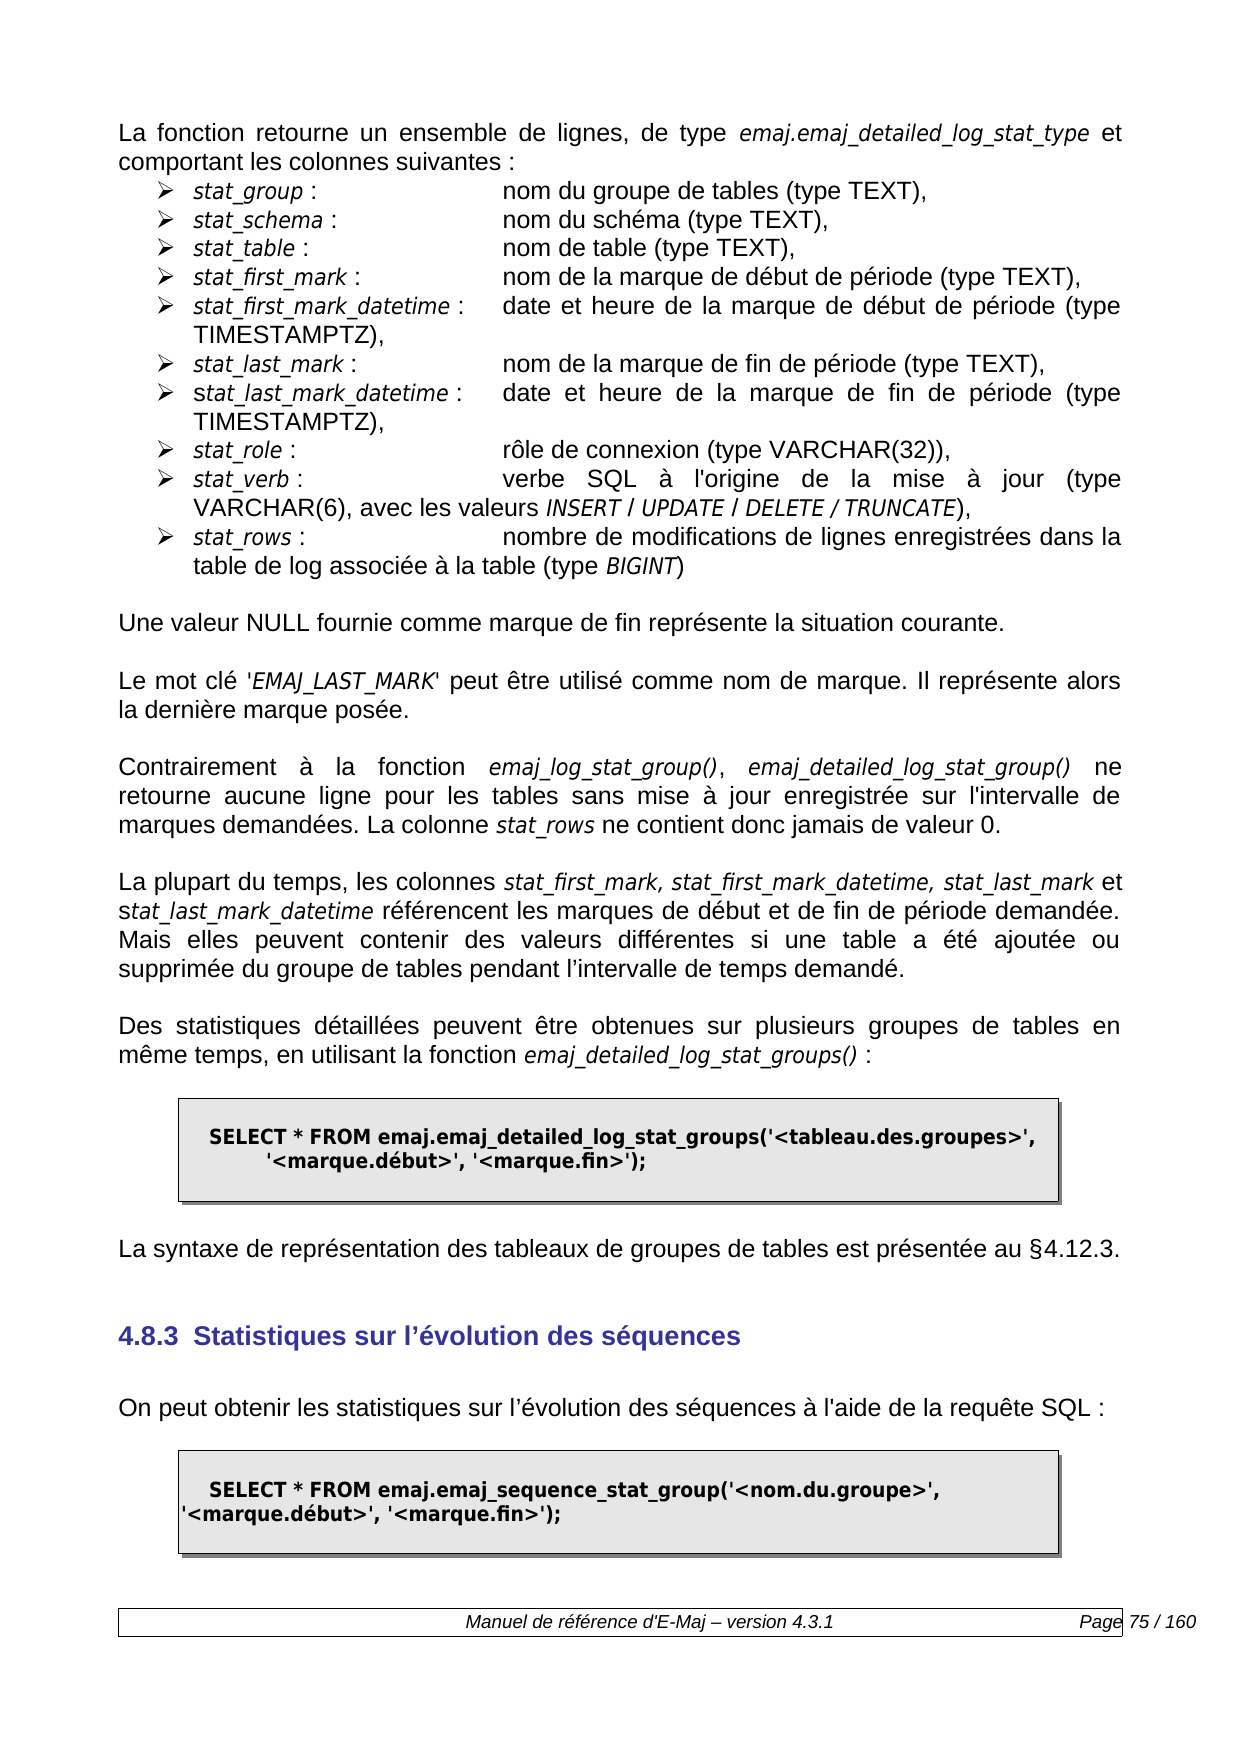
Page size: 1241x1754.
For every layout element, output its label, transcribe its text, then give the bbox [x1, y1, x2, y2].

text Le mot clé 'EMAJ_LAST_MARK' peut être utilisé comme nom de marque. Il représente alors la dernière marque posée. [118, 666, 1122, 723]
list stat_first_mark_datetime : date et heure de la marque de début de période (type TIMESTAMPTZ), [156, 291, 1122, 349]
list stat_table : nom de table (type TEXT), [156, 233, 1122, 262]
text On peut obtenir les statistiques sur l’évolution des séquences à l'aide de la requête SQL : [118, 1393, 1122, 1422]
list stat_role : rôle de connexion (type VARCHAR(32)), [156, 435, 1122, 464]
text La plupart du temps, les colonnes stat_first_mark, stat_first_mark_datetime, stat_last_mark et stat_last_mark_datetime référencent les marques de début et de fin de période demandée. Mais elles peuvent contenir des valeurs différentes si une table a été ajoutée ou supprimée du groupe de tables pendant l’intervalle de temps demandé. [118, 867, 1122, 982]
text La syntaxe de représentation des tableaux de groupes de tables est présentée au §4.12.3. [118, 1234, 1122, 1263]
text Contrairement à la fonction emaj_log_stat_group(), emaj_detailed_log_stat_group() ne retourne aucune ligne pour les tables sans mise à jour enregistrée sur l'intervalle de marques demandées. La colonne stat_rows ne contient donc jamais de valeur 0. [118, 752, 1122, 838]
list stat_schema : nom du schéma (type TEXT), [156, 204, 1122, 233]
list stat_rows : nombre de modifications de lignes enregistrées dans la table de log associée à la table (type BIGINT) [156, 522, 1122, 579]
text La fonction retourne un ensemble de lignes, de type emaj.emaj_detailed_log_stat_type et comportant les colonnes suivantes : [118, 118, 1122, 176]
text '<marque.début>', '<marque.fin>'); [179, 1146, 1058, 1170]
subtitle Statistiques sur l’évolution des séquences [118, 1320, 1122, 1352]
text Une valeur NULL fournie comme marque de fin représente la situation courante. [118, 579, 1122, 637]
text Des statistiques détaillées peuvent être obtenues sur plusieurs groupes de tables en même temps, en utilisant la fonction emaj_detailed_log_stat_groups() : [118, 1011, 1122, 1069]
text SELECT * FROM emaj.emaj_sequence_stat_group('<nom.du.groupe>', '<marque.début>', '<marque.fin>'); [179, 1475, 1058, 1523]
text SELECT * FROM emaj.emaj_detailed_log_stat_groups('<tableau.des.groupes>', [179, 1122, 1058, 1146]
list stat_last_mark : nom de la marque de fin de période (type TEXT), [156, 349, 1122, 378]
list stat_verb : verbe SQL à l'origine de la mise à jour (type VARCHAR(6), avec les valeurs INSERT / UPDATE / DELETE / TRUNCATE), [156, 464, 1122, 522]
list stat_first_mark : nom de la marque de début de période (type TEXT), [156, 262, 1122, 291]
list stat_group : nom du groupe de tables (type TEXT), [156, 176, 1122, 204]
list stat_last_mark_datetime : date et heure de la marque de fin de période (type TIMESTAMPTZ), [156, 378, 1122, 435]
